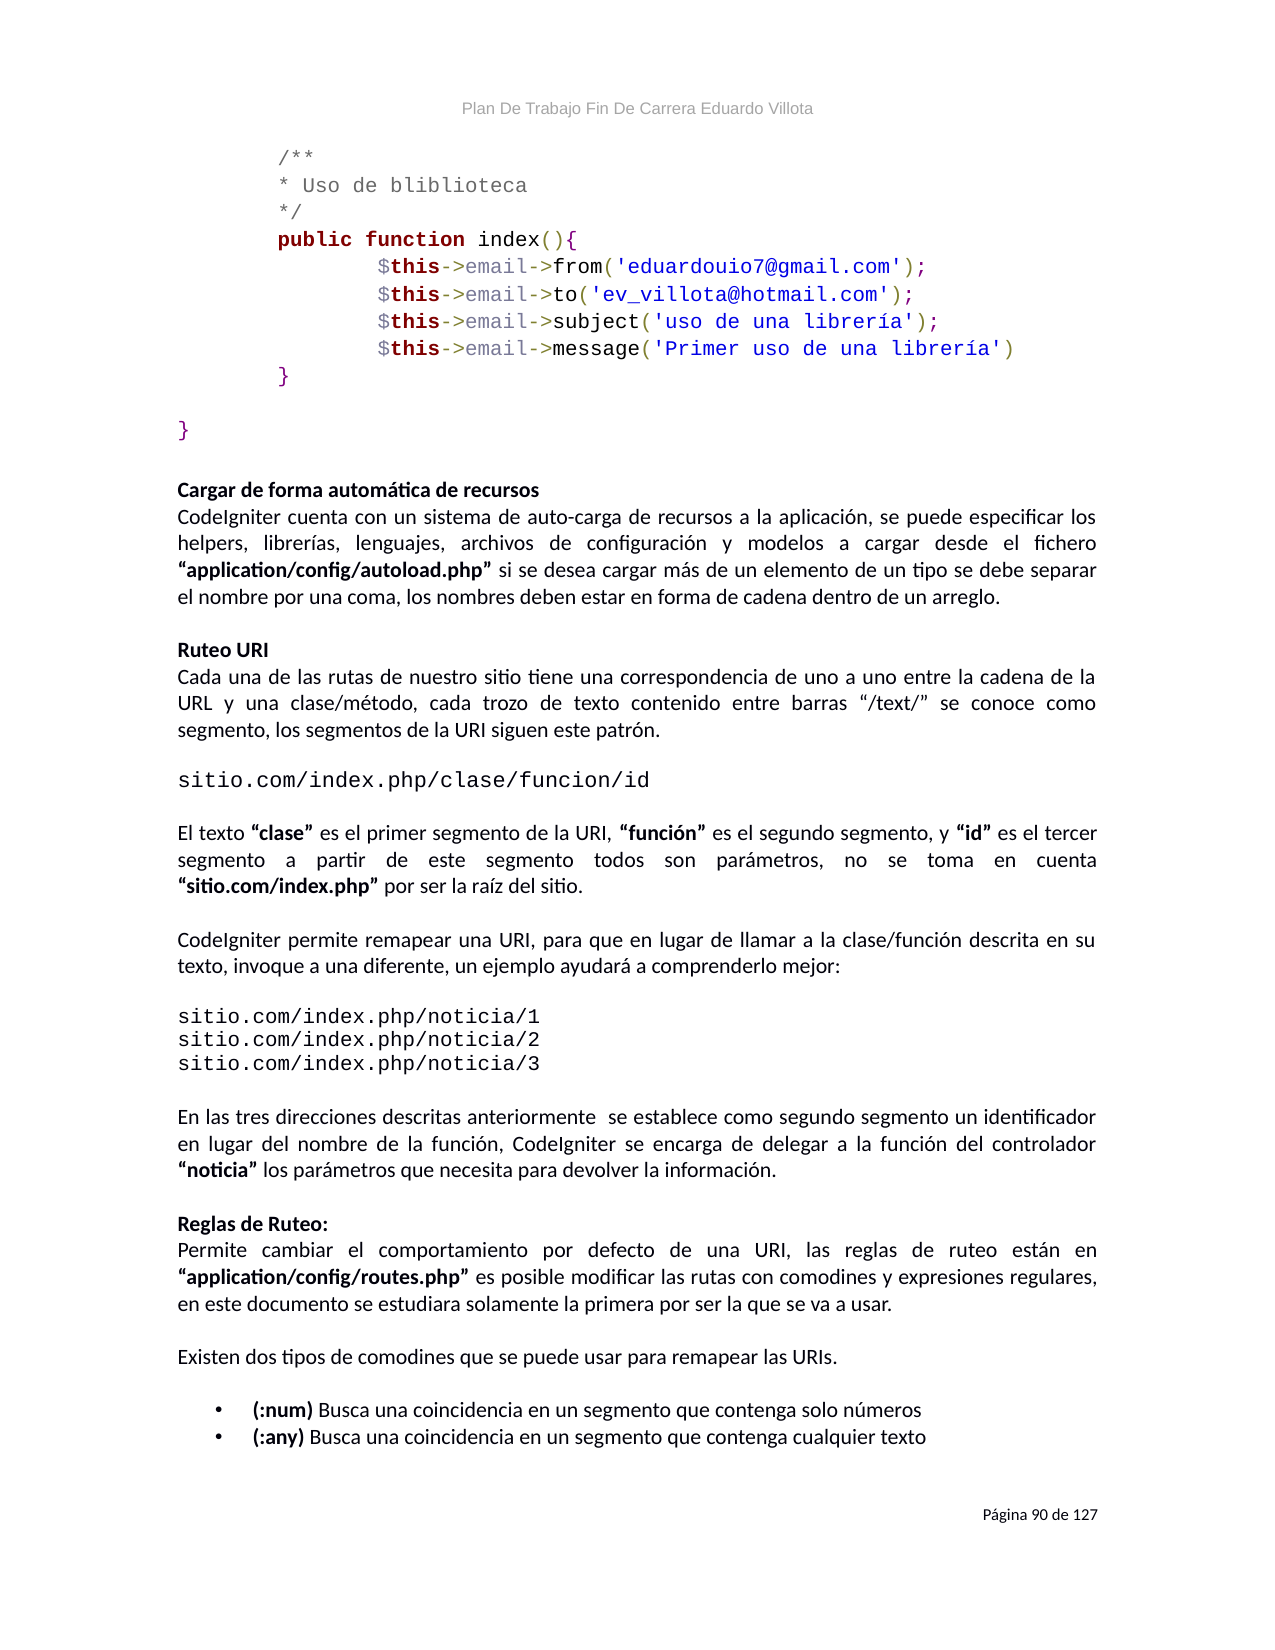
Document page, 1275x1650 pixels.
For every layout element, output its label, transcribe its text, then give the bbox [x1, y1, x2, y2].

text } [177, 365, 1098, 389]
text $this->email->subject('uso de una librería'); [177, 311, 1098, 334]
text sitio.com/index.php/noticia/1 [177, 1006, 1098, 1029]
text El texto “clase” es el primer segmento de la URI, “función” es el segundo segmento, y “id” es el tercer segmento a partir de este segmento todos son parámetros, no se toma en cuenta “sitio.com/index.php” por ser la raíz del sitio. [177, 819, 1098, 899]
text Ruteo URI [177, 636, 1098, 663]
text sitio.com/index.php/noticia/3 [177, 1053, 1098, 1077]
text sitio.com/index.php/clase/funcion/id [177, 769, 1098, 794]
text public function index(){ [177, 229, 1098, 253]
list (:any) Busca una coincidencia en un segmento que contenga cualquier texto [215, 1423, 1098, 1450]
text Reglas de Ruteo: [177, 1210, 1098, 1237]
text CodeIgniter cuenta con un sistema de auto-carga de recursos a la aplicación, se puede especificar los helpers, librerías, lenguajes, archivos de configuración y modelos a cargar desde el fichero “application/config/autoload.php” si se desea cargar más de un elemento de un tipo se debe separar el nombre por una coma, los nombres deben estar en forma de cadena dentro de un arreglo. [177, 503, 1098, 609]
text $this->email->to('ev_villota@hotmail.com'); [177, 283, 1098, 307]
text sitio.com/index.php/noticia/2 [177, 1029, 1098, 1053]
text /** [177, 148, 1098, 171]
text $this->email->message('Primer uso de una librería') [177, 338, 1098, 362]
text CodeIgniter permite remapear una URI, para que en lugar de llamar a la clase/función descrita en su texto, invoque a una diferente, un ejemplo ayudará a comprenderlo mejor: [177, 926, 1098, 979]
list (:num) Busca una coincidencia en un segmento que contenga solo números [215, 1397, 1098, 1423]
text Cargar de forma automática de recursos [177, 476, 1098, 503]
text Existen dos tipos de comodines que se puede usar para remapear las URIs. [177, 1343, 1098, 1370]
text En las tres direcciones descritas anteriormente se establece como segundo segmento un identificador en lugar del nombre de la función, CodeIgniter se encarga de delegar a la función del controlador “noticia” los parámetros que necesita para devolver la información. [177, 1103, 1098, 1183]
text $this->email->from('eduardouio7@gmail.com'); [177, 256, 1098, 280]
text Cada una de las rutas de nuestro sitio tiene una correspondencia de uno a uno entre la cadena de la URL y una clase/método, cada trozo de texto contenido entre barras “/text/” se conoce como segmento, los segmentos de la URI siguen este patrón. [177, 663, 1098, 743]
text */ [177, 202, 1098, 226]
text } [177, 419, 1098, 443]
text Permite cambiar el comportamiento por defecto de una URI, las reglas de ruteo están en “application/config/routes.php” es posible modificar las rutas con comodines y expresiones regulares, en este documento se estudiara solamente la primera por ser la que se va a usar. [177, 1237, 1098, 1317]
text * Uso de bliblioteca [177, 175, 1098, 198]
